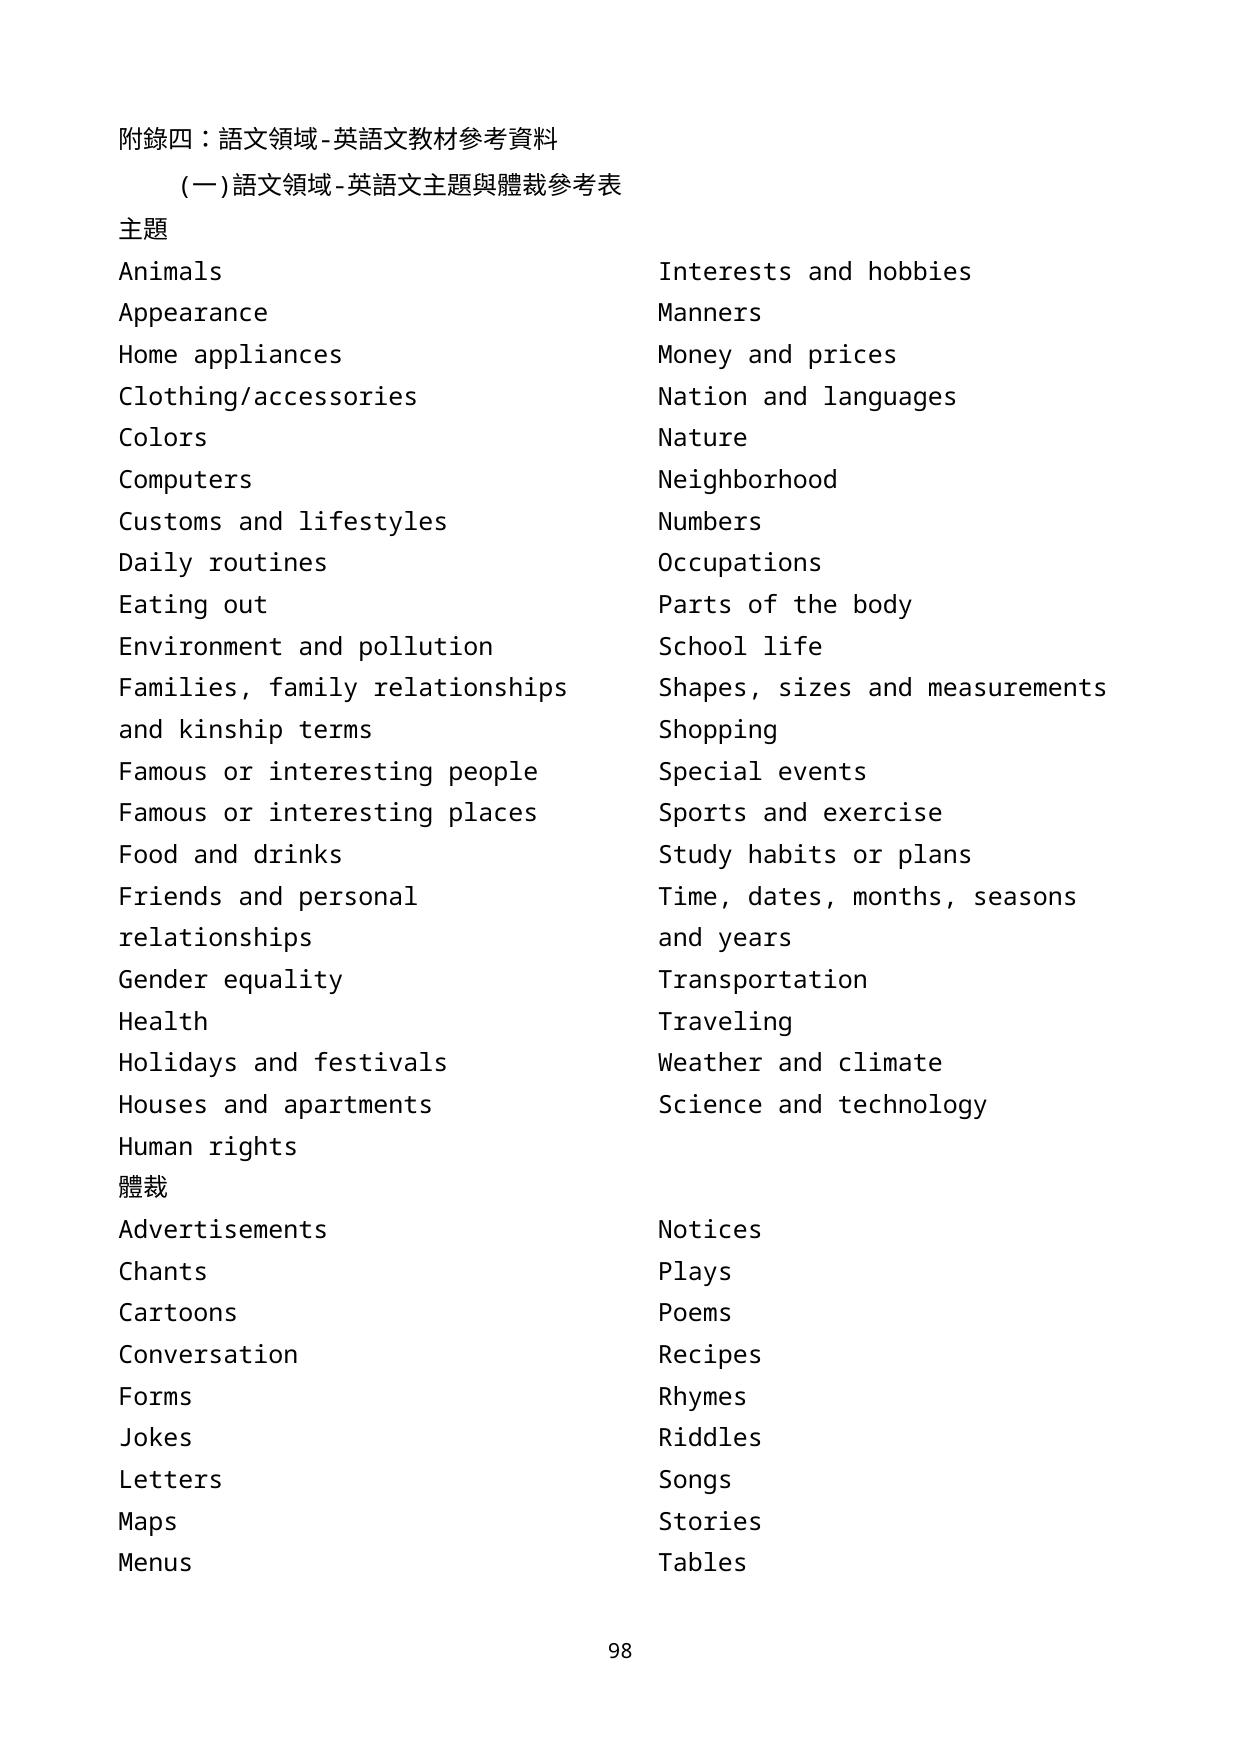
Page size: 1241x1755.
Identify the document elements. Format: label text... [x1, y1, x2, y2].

text Nature [658, 412, 1122, 454]
text Advertisements [118, 1204, 583, 1246]
text Menus [118, 1537, 583, 1579]
text Environment and pollution [118, 621, 583, 662]
text Weather and climate [658, 1037, 1122, 1079]
text Tables [658, 1537, 1122, 1579]
text Families, family relationships and kinship terms [118, 662, 583, 746]
text Food and drinks [118, 829, 583, 871]
text Colors [118, 412, 583, 454]
text Houses and apartments [118, 1079, 583, 1121]
text Occupations [658, 537, 1122, 579]
text Notices [658, 1204, 1122, 1246]
text Stories [658, 1496, 1122, 1537]
text Gender equality [118, 954, 583, 996]
text Time, dates, months, seasons and years [658, 871, 1122, 954]
text Letters [118, 1454, 583, 1496]
text 附錄四：語文領域-英語文教材參考資料 [118, 112, 1122, 158]
text Nation and languages [658, 371, 1122, 412]
text Famous or interesting people [118, 746, 583, 787]
text Home appliances [118, 329, 583, 371]
text Shopping [658, 704, 1122, 746]
text Clothing/accessories [118, 371, 583, 412]
text Riddles [658, 1412, 1122, 1454]
text Numbers [658, 496, 1122, 537]
text School life [658, 621, 1122, 662]
text Computers [118, 454, 583, 496]
text (一)語文領域-英語文主題與體裁參考表 [118, 158, 1122, 204]
text Sports and exercise [658, 787, 1122, 829]
text Study habits or plans [658, 829, 1122, 871]
text Forms [118, 1371, 583, 1412]
text Rhymes [658, 1371, 1122, 1412]
text Friends and personal relationships [118, 871, 583, 954]
text Jokes [118, 1412, 583, 1454]
text Animals [118, 246, 583, 287]
text Transportation [658, 954, 1122, 996]
text Eating out [118, 579, 583, 621]
text Daily routines [118, 537, 583, 579]
text Health [118, 996, 583, 1037]
text Cartoons [118, 1287, 583, 1329]
text Famous or interesting places [118, 787, 583, 829]
text Conversation [118, 1329, 583, 1371]
text Money and prices [658, 329, 1122, 371]
text Interests and hobbies [658, 246, 1122, 287]
text 主題 [118, 204, 583, 246]
text Traveling [658, 996, 1122, 1037]
text Plays [658, 1246, 1122, 1287]
text Human rights [118, 1121, 583, 1162]
text 體裁 [118, 1162, 1122, 1204]
text Appearance [118, 287, 583, 329]
text Parts of the body [658, 579, 1122, 621]
text Holidays and festivals [118, 1037, 583, 1079]
text Manners [658, 287, 1122, 329]
text Special events [658, 746, 1122, 787]
text Chants [118, 1246, 583, 1287]
text Songs [658, 1454, 1122, 1496]
text Science and technology [658, 1079, 1122, 1121]
text Customs and lifestyles [118, 496, 583, 537]
text Recipes [658, 1329, 1122, 1371]
text Neighborhood [658, 454, 1122, 496]
text Maps [118, 1496, 583, 1537]
text Poems [658, 1287, 1122, 1329]
text Shapes, sizes and measurements [658, 662, 1122, 704]
